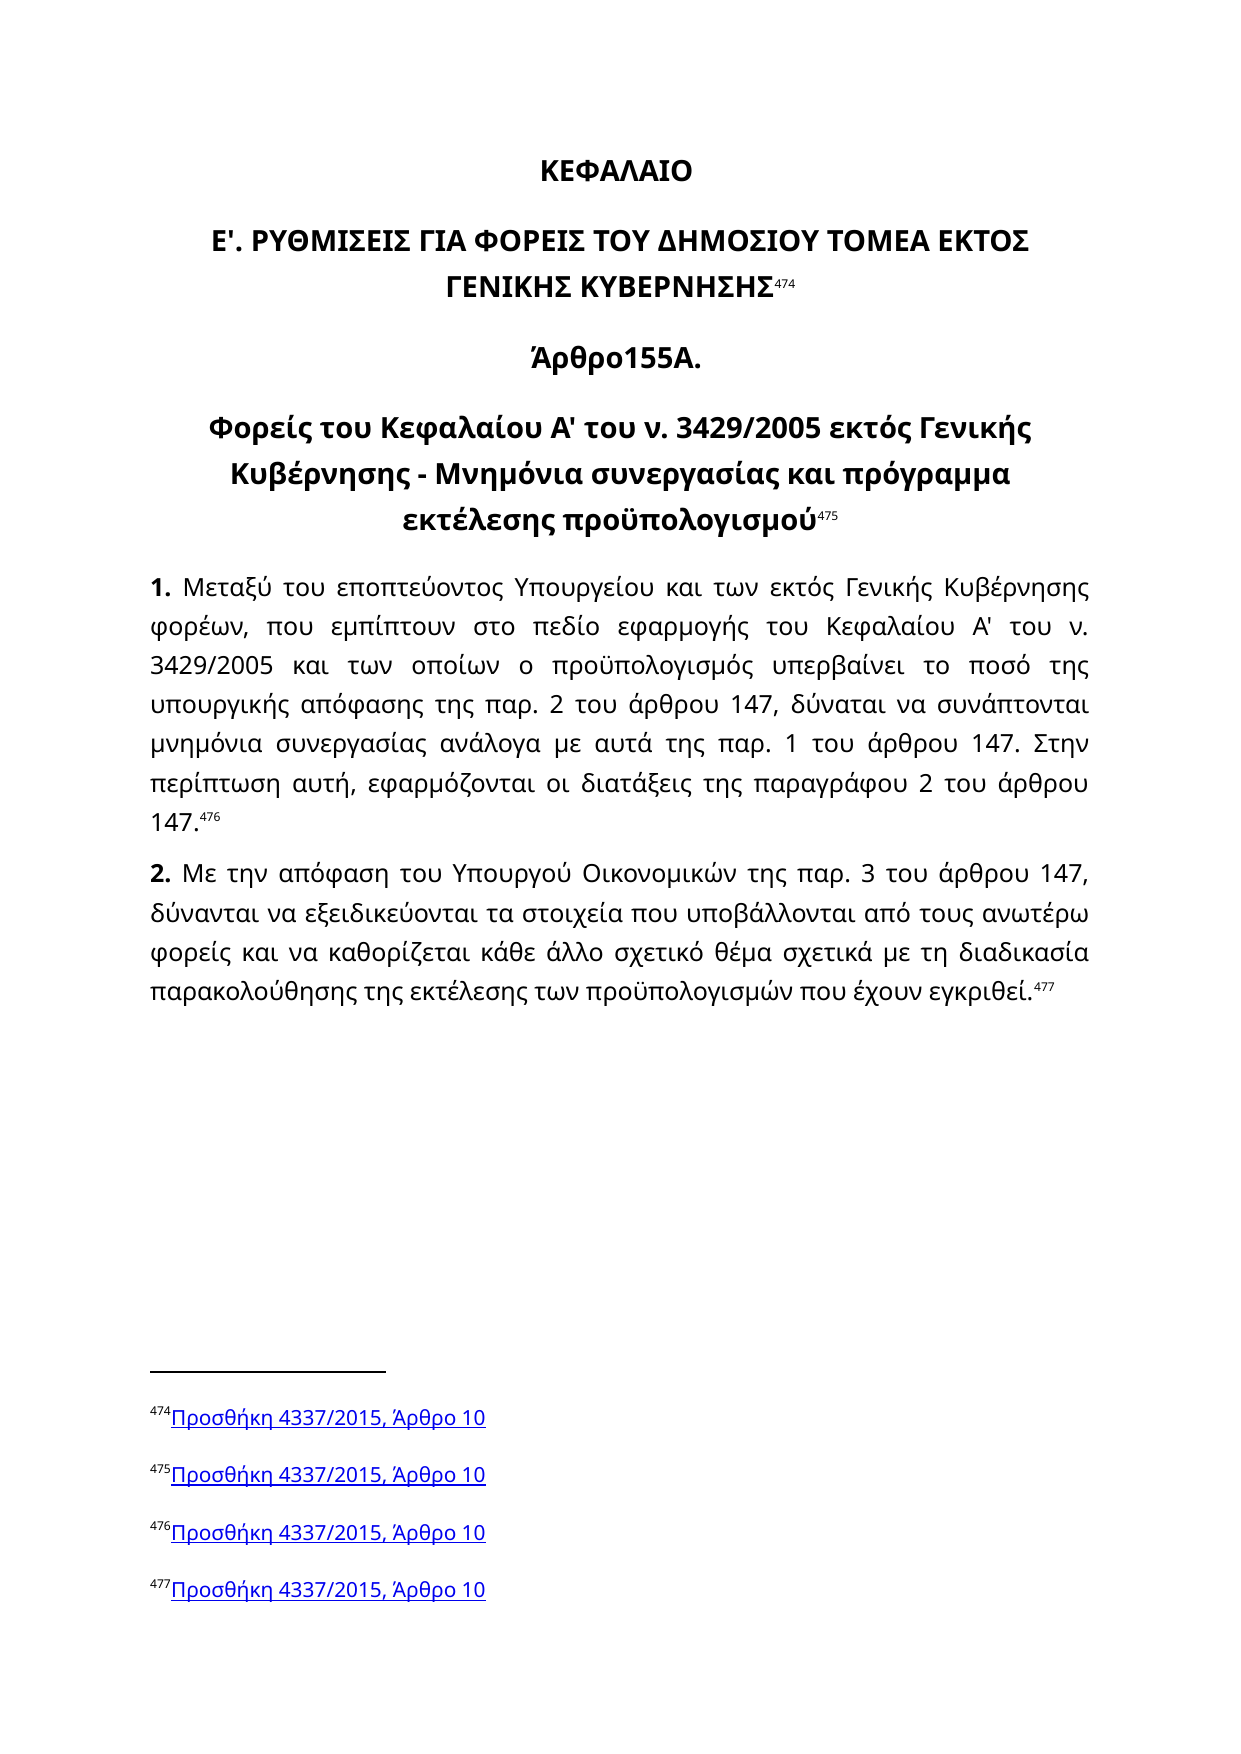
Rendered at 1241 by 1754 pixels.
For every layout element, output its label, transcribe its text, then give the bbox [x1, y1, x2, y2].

text Προσθήκη 4337/2015, Άρθρο 10 [150, 1518, 1090, 1546]
text Προσθήκη 4337/2015, Άρθρο 10 [150, 1403, 1090, 1431]
subtitle Άρθρο155Α. [150, 337, 1090, 377]
text Προσθήκη 4337/2015, Άρθρο 10 [150, 1576, 1090, 1604]
text 2. Με την απόφαση του Υπουργού Οικονομικών της παρ. 3 του άρθρου 147, δύνανται να εξειδικεύονται τα στοιχεία που υποβάλλονται από τους ανωτέρω φορείς και να καθορίζεται κάθε άλλο σχετικό θέμα σχετικά με τη διαδικασία παρακολούθησης της εκτέλεσης των προϋπολογισμών που έχουν εγκριθεί. [150, 856, 1090, 1008]
text Προσθήκη 4337/2015, Άρθρο 10 [150, 1460, 1090, 1489]
text 1. Μεταξύ του εποπτεύοντος Υπουργείου και των εκτός Γενικής Κυβέρνησης φορέων, που εμπίπτουν στο πεδίο εφαρμογής του Κεφαλαίου Α' του ν. 3429/2005 και των οποίων ο προϋπολογισμός υπερβαίνει το ποσό της υπουργικής απόφασης της παρ. 2 του άρθρου 147, δύναται να συνάπτονται μνημόνια συνεργασίας ανάλογα με αυτά της παρ. 1 του άρθρου 147. Στην περίπτωση αυτή, εφαρμόζονται οι διατάξεις της παραγράφου 2 του άρθρου 147. [150, 569, 1090, 838]
subtitle Φορείς του Κεφαλαίου Α' του ν. 3429/2005 εκτός Γενικής Κυβέρνησης - Μνημόνια συνεργασίας και πρόγραμμα εκτέλεσης προϋπολογισμού [150, 407, 1090, 538]
subtitle Ε'. ΡΥΘΜΙΣΕΙΣ ΓΙΑ ΦΟΡΕΙΣ ΤΟΥ ΔΗΜΟΣΙΟΥ ΤΟΜΕΑ ΕΚΤΟΣ ΓΕΝΙΚΗΣ ΚΥΒΕΡΝΗΣΗΣ [150, 221, 1090, 306]
subtitle ΚΕΦΑΛΑΙΟ [150, 150, 1090, 190]
